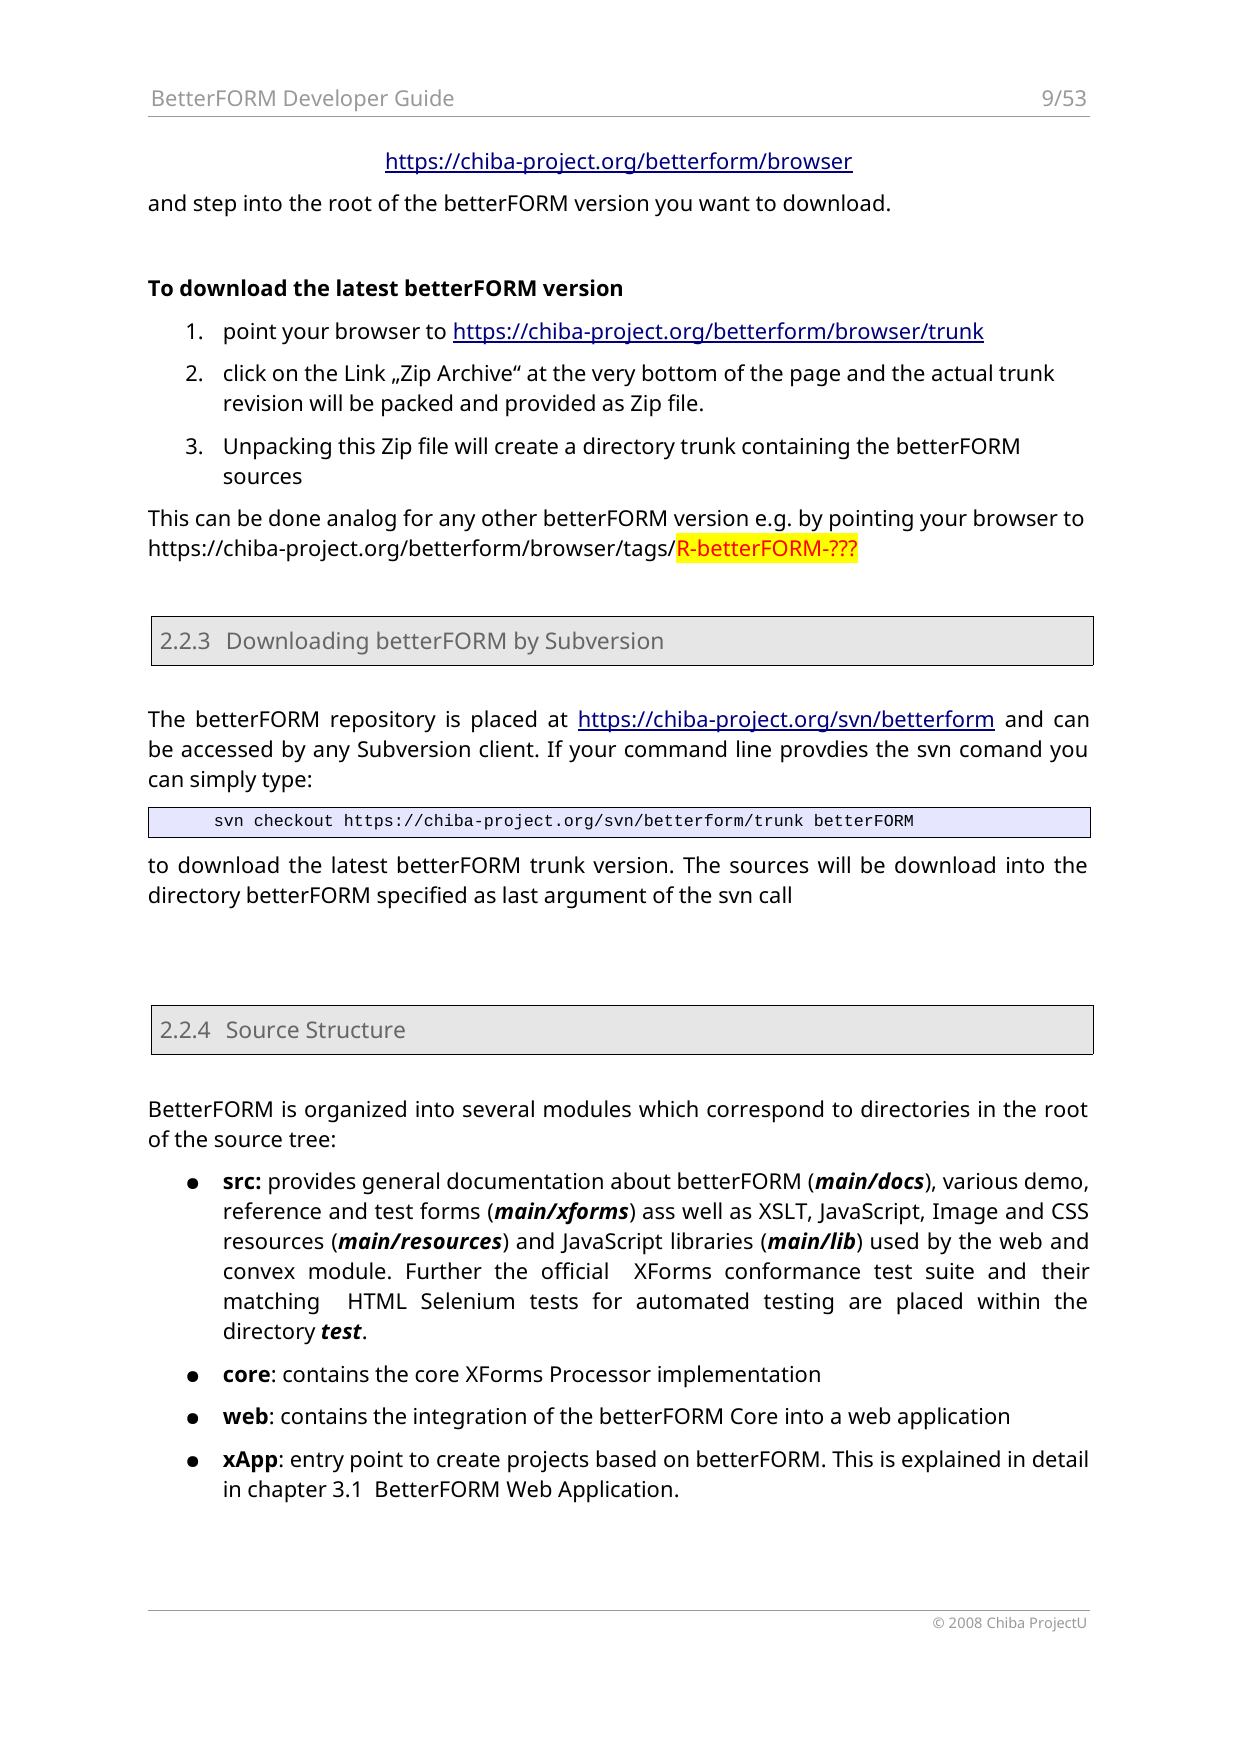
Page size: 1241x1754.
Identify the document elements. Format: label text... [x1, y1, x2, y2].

text https://chiba-project.org/betterform/browser [148, 146, 1090, 176]
text The betterFORM repository is placed at https://chiba-project.org/svn/betterform and can be accessed by any Subversion client. If your command line provdies the svn comand you can simply type: [148, 704, 1090, 794]
list xApp: entry point to create projects based on betterFORM. This is explained in detail in chapter 3.1 BetterFORM Web Application. [185, 1443, 1090, 1503]
list src: provides general documentation about betterFORM (main/docs), various demo, reference and test forms (main/xforms) ass well as XSLT, JavaScript, Image and CSS resources (main/resources) and JavaScript libraries (main/lib) used by the web and convex module. Further the official XForms conformance test suite and their matching HTML Selenium tests for automated testing are placed within the directory test. [185, 1166, 1090, 1346]
text to download the latest betterFORM trunk version. The sources will be download into the directory betterFORM specified as last argument of the svn call [148, 850, 1090, 910]
subtitle Downloading betterFORM by Subversion [152, 617, 1093, 665]
list point your browser to https://chiba-project.org/betterform/browser/trunk [185, 316, 1093, 346]
text svn checkout https://chiba-project.org/svn/betterform/trunk betterFORM [149, 808, 1090, 837]
list click on the Link „Zip Archive“ at the very bottom of the page and the actual trunk revision will be packed and provided as Zip file. [185, 358, 1093, 418]
text This can be done analog for any other betterFORM version e.g. by pointing your browser to https://chiba-project.org/betterform/browser/tags/R-betterFORM-??? [148, 503, 1090, 563]
list core: contains the core XForms Processor implementation [185, 1358, 1090, 1388]
subtitle Source Structure [152, 1006, 1093, 1054]
text To download the latest betterFORM version [148, 273, 1090, 303]
text BetterFORM is organized into several modules which correspond to directories in the root of the source tree: [148, 1093, 1090, 1153]
list web: contains the integration of the betterFORM Core into a web application [185, 1401, 1090, 1431]
text and step into the root of the betterFORM version you want to download. [148, 188, 1090, 218]
list Unpacking this Zip file will create a directory trunk containing the betterFORM sources [185, 431, 1093, 491]
